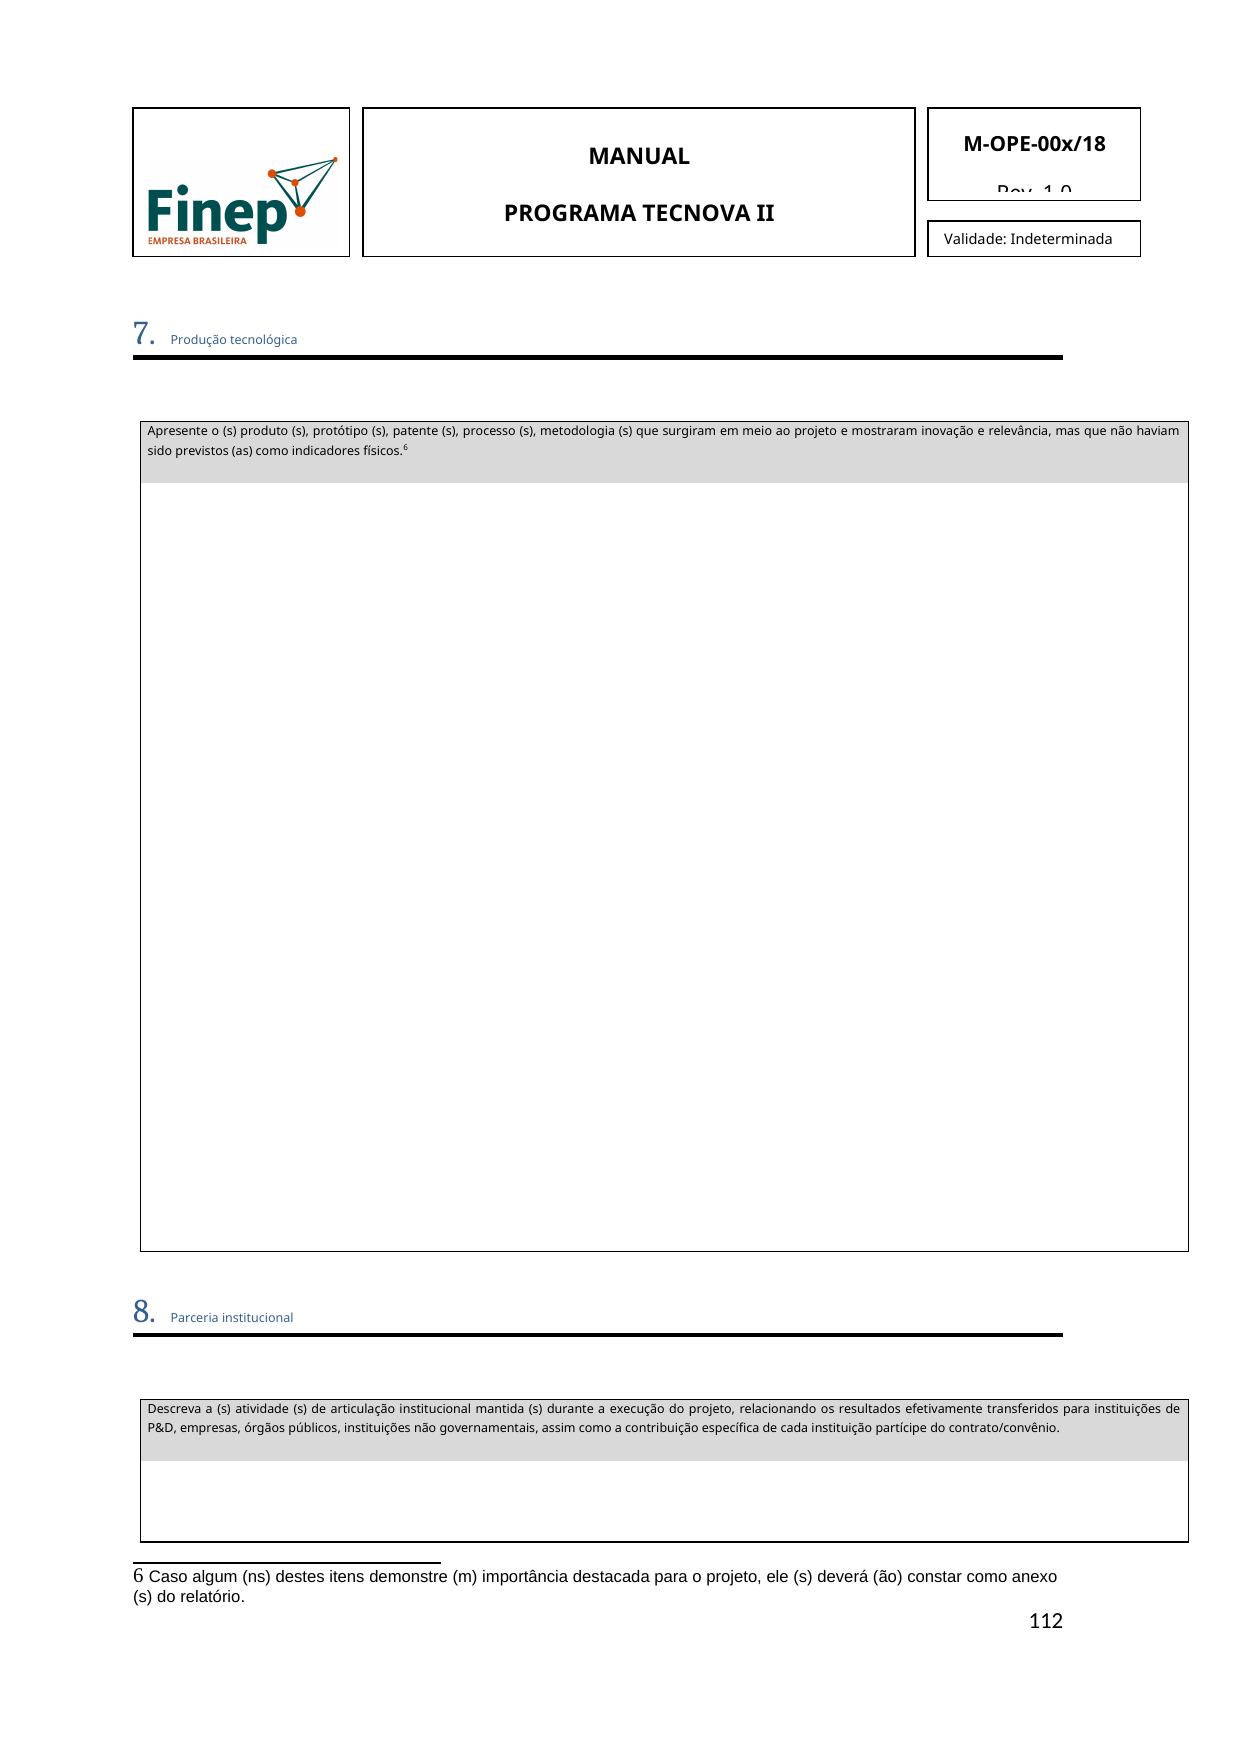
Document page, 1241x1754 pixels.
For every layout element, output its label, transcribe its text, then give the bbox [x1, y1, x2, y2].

table_header Apresente o (s) produto (s), protótipo (s), patente (s), processo (s), metodologia (s) que surgiram em meio ao projeto e mostraram inovação e relevância, mas que não haviam sido previstos (as) como indicadores físicos. [141, 422, 1188, 483]
list Produção tecnológica [133, 314, 1063, 355]
table_cell [141, 483, 1188, 1251]
list Parceria institucional [133, 1292, 1063, 1333]
table_cell [141, 1461, 1188, 1541]
table_header Descreva a (s) atividade (s) de articulação institucional mantida (s) durante a execução do projeto, relacionando os resultados efetivamente transferidos para instituições de P&D, empresas, órgãos públicos, instituições não governamentais, assim como a contribuição específica de cada instituição partícipe do contrato/convênio. [141, 1400, 1188, 1461]
